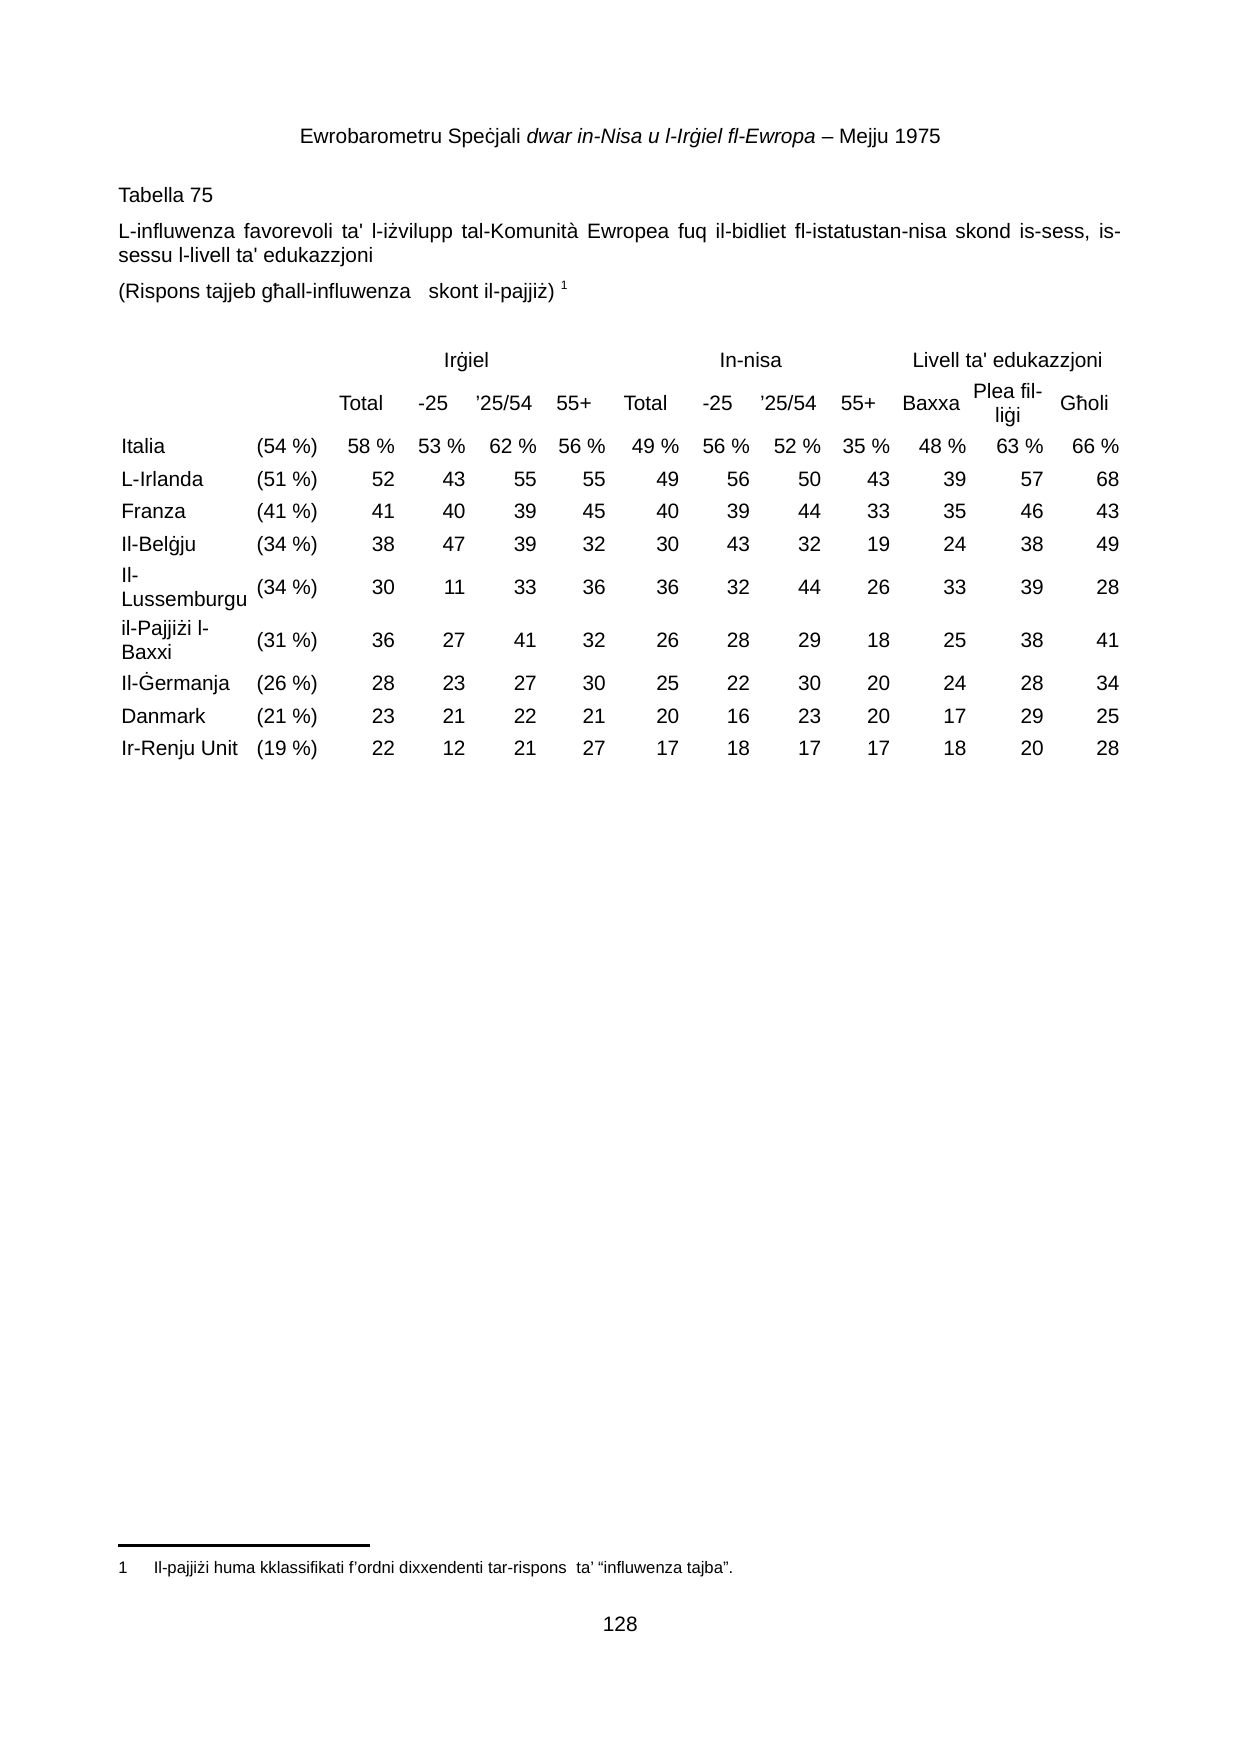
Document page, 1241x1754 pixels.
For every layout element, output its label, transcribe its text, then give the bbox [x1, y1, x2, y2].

table_cell 27 [398, 613, 468, 667]
table_cell 21 [468, 732, 539, 764]
table_cell 63 % [969, 430, 1046, 462]
table_cell 17 [753, 732, 824, 764]
table_cell [254, 376, 324, 430]
table_cell 36 [609, 560, 682, 613]
table_cell 26 [824, 560, 893, 613]
table_cell 23 [324, 700, 398, 732]
table_cell Il-Lussemburgu [118, 560, 253, 613]
table_cell 52 % [753, 430, 824, 462]
table_cell 38 [969, 613, 1046, 667]
table_cell 20 [824, 667, 893, 699]
table_cell -25 [398, 376, 468, 430]
table_cell 47 [398, 527, 468, 559]
table_cell (34 %) [254, 560, 324, 613]
table_header In-nisa [609, 344, 893, 376]
table_cell 43 [398, 463, 468, 495]
table_cell 28 [969, 667, 1046, 699]
table_cell 24 [893, 667, 969, 699]
table_cell 21 [398, 700, 468, 732]
table_cell Baxxa [893, 376, 969, 430]
table_cell 16 [682, 700, 752, 732]
table_cell 11 [398, 560, 468, 613]
table_cell 48 % [893, 430, 969, 462]
text (Rispons tajjeb għall-influwenza skont il-pajjiż) [118, 278, 1122, 302]
table_cell 39 [969, 560, 1046, 613]
table_cell 32 [539, 613, 608, 667]
table_cell 27 [539, 732, 608, 764]
table_cell 18 [682, 732, 752, 764]
table_cell 34 [1046, 667, 1122, 699]
table_cell 28 [682, 613, 752, 667]
table_cell 28 [324, 667, 398, 699]
table_cell (54 %) [254, 430, 324, 462]
table_cell 55+ [824, 376, 893, 430]
table_cell (41 %) [254, 495, 324, 527]
table_cell 32 [753, 527, 824, 559]
table_cell il-Pajjiżi l-Baxxi [118, 613, 253, 667]
table_cell 50 [753, 463, 824, 495]
table_cell 49 % [609, 430, 682, 462]
table_cell 41 [1046, 613, 1122, 667]
table_header [254, 344, 324, 376]
table_cell 68 [1046, 463, 1122, 495]
table_cell 20 [969, 732, 1046, 764]
table_cell 25 [609, 667, 682, 699]
table_cell 25 [1046, 700, 1122, 732]
table_cell 39 [468, 527, 539, 559]
table_cell Plea fil-liġi [969, 376, 1046, 430]
table_cell 57 [969, 463, 1046, 495]
table_cell Il-Ġermanja [118, 667, 253, 699]
table_cell 20 [824, 700, 893, 732]
table_cell Franza [118, 495, 253, 527]
table_cell 26 [609, 613, 682, 667]
table_cell 27 [468, 667, 539, 699]
table_cell 55 [539, 463, 608, 495]
table_cell 40 [609, 495, 682, 527]
table_cell 22 [682, 667, 752, 699]
table_cell 29 [753, 613, 824, 667]
table_cell 21 [539, 700, 608, 732]
table_cell 55+ [539, 376, 608, 430]
table_cell 32 [539, 527, 608, 559]
table_cell (26 %) [254, 667, 324, 699]
table_cell 56 % [539, 430, 608, 462]
table_cell 18 [893, 732, 969, 764]
table_cell 52 [324, 463, 398, 495]
table_cell 46 [969, 495, 1046, 527]
table_cell 24 [893, 527, 969, 559]
table_cell 56 % [682, 430, 752, 462]
table_cell Ir-Renju Unit [118, 732, 253, 764]
table_cell 44 [753, 495, 824, 527]
table_cell Il-Belġju [118, 527, 253, 559]
table_cell 45 [539, 495, 608, 527]
table_cell (34 %) [254, 527, 324, 559]
table_cell 56 [682, 463, 752, 495]
table_cell Danmark [118, 700, 253, 732]
table_cell 62 % [468, 430, 539, 462]
table_cell (21 %) [254, 700, 324, 732]
table_cell 39 [468, 495, 539, 527]
table_cell (31 %) [254, 613, 324, 667]
text Tabella 75 [118, 183, 1122, 207]
table_cell Total [609, 376, 682, 430]
table_header Livell ta' edukazzjoni [893, 344, 1122, 376]
table_cell 17 [609, 732, 682, 764]
table_cell 38 [969, 527, 1046, 559]
table_cell 58 % [324, 430, 398, 462]
table_cell 33 [893, 560, 969, 613]
table_cell 66 % [1046, 430, 1122, 462]
table_cell 41 [324, 495, 398, 527]
table_cell 28 [1046, 732, 1122, 764]
table_cell 32 [682, 560, 752, 613]
table_cell [118, 376, 253, 430]
table_cell 41 [468, 613, 539, 667]
table_cell 53 % [398, 430, 468, 462]
table_cell 19 [824, 527, 893, 559]
table_cell 55 [468, 463, 539, 495]
table_cell 23 [398, 667, 468, 699]
table_cell 12 [398, 732, 468, 764]
table_cell 38 [324, 527, 398, 559]
table_cell ’25/54 [753, 376, 824, 430]
table_cell 40 [398, 495, 468, 527]
table_cell L-Irlanda [118, 463, 253, 495]
table_cell 28 [1046, 560, 1122, 613]
table_cell 20 [609, 700, 682, 732]
table_cell 33 [824, 495, 893, 527]
table_cell 18 [824, 613, 893, 667]
table_cell Italia [118, 430, 253, 462]
table_cell 35 [893, 495, 969, 527]
table_cell 17 [893, 700, 969, 732]
table_cell Total [324, 376, 398, 430]
table_cell 39 [682, 495, 752, 527]
table_cell 44 [753, 560, 824, 613]
table_cell 22 [468, 700, 539, 732]
table_cell Għoli [1046, 376, 1122, 430]
table_cell 30 [539, 667, 608, 699]
table_cell 35 % [824, 430, 893, 462]
table_cell (19 %) [254, 732, 324, 764]
table_cell 30 [609, 527, 682, 559]
table_cell 29 [969, 700, 1046, 732]
table_cell 36 [539, 560, 608, 613]
table_cell 39 [893, 463, 969, 495]
table_cell -25 [682, 376, 752, 430]
table_cell 43 [682, 527, 752, 559]
text Il-pajjiżi huma kklassifikati f’ordni dixxendenti tar-rispons ta’ “influwenza tajba”. [118, 1557, 1122, 1577]
table_cell 22 [324, 732, 398, 764]
table_cell 43 [1046, 495, 1122, 527]
table_cell 17 [824, 732, 893, 764]
table_cell 33 [468, 560, 539, 613]
table_cell (51 %) [254, 463, 324, 495]
table_header [118, 344, 253, 376]
table_cell 23 [753, 700, 824, 732]
table_cell ’25/54 [468, 376, 539, 430]
table_cell 30 [753, 667, 824, 699]
table_cell 30 [324, 560, 398, 613]
table_header Irġiel [324, 344, 608, 376]
table_cell 25 [893, 613, 969, 667]
table_cell 49 [609, 463, 682, 495]
table_cell 43 [824, 463, 893, 495]
text L-influwenza favorevoli ta' l-iżvilupp tal-Komunità Ewropea fuq il-bidliet fl-istatustan-nisa skond is-sess, is-sessu l-livell ta' edukazzjoni [118, 219, 1122, 267]
table_cell 36 [324, 613, 398, 667]
table_cell 49 [1046, 527, 1122, 559]
